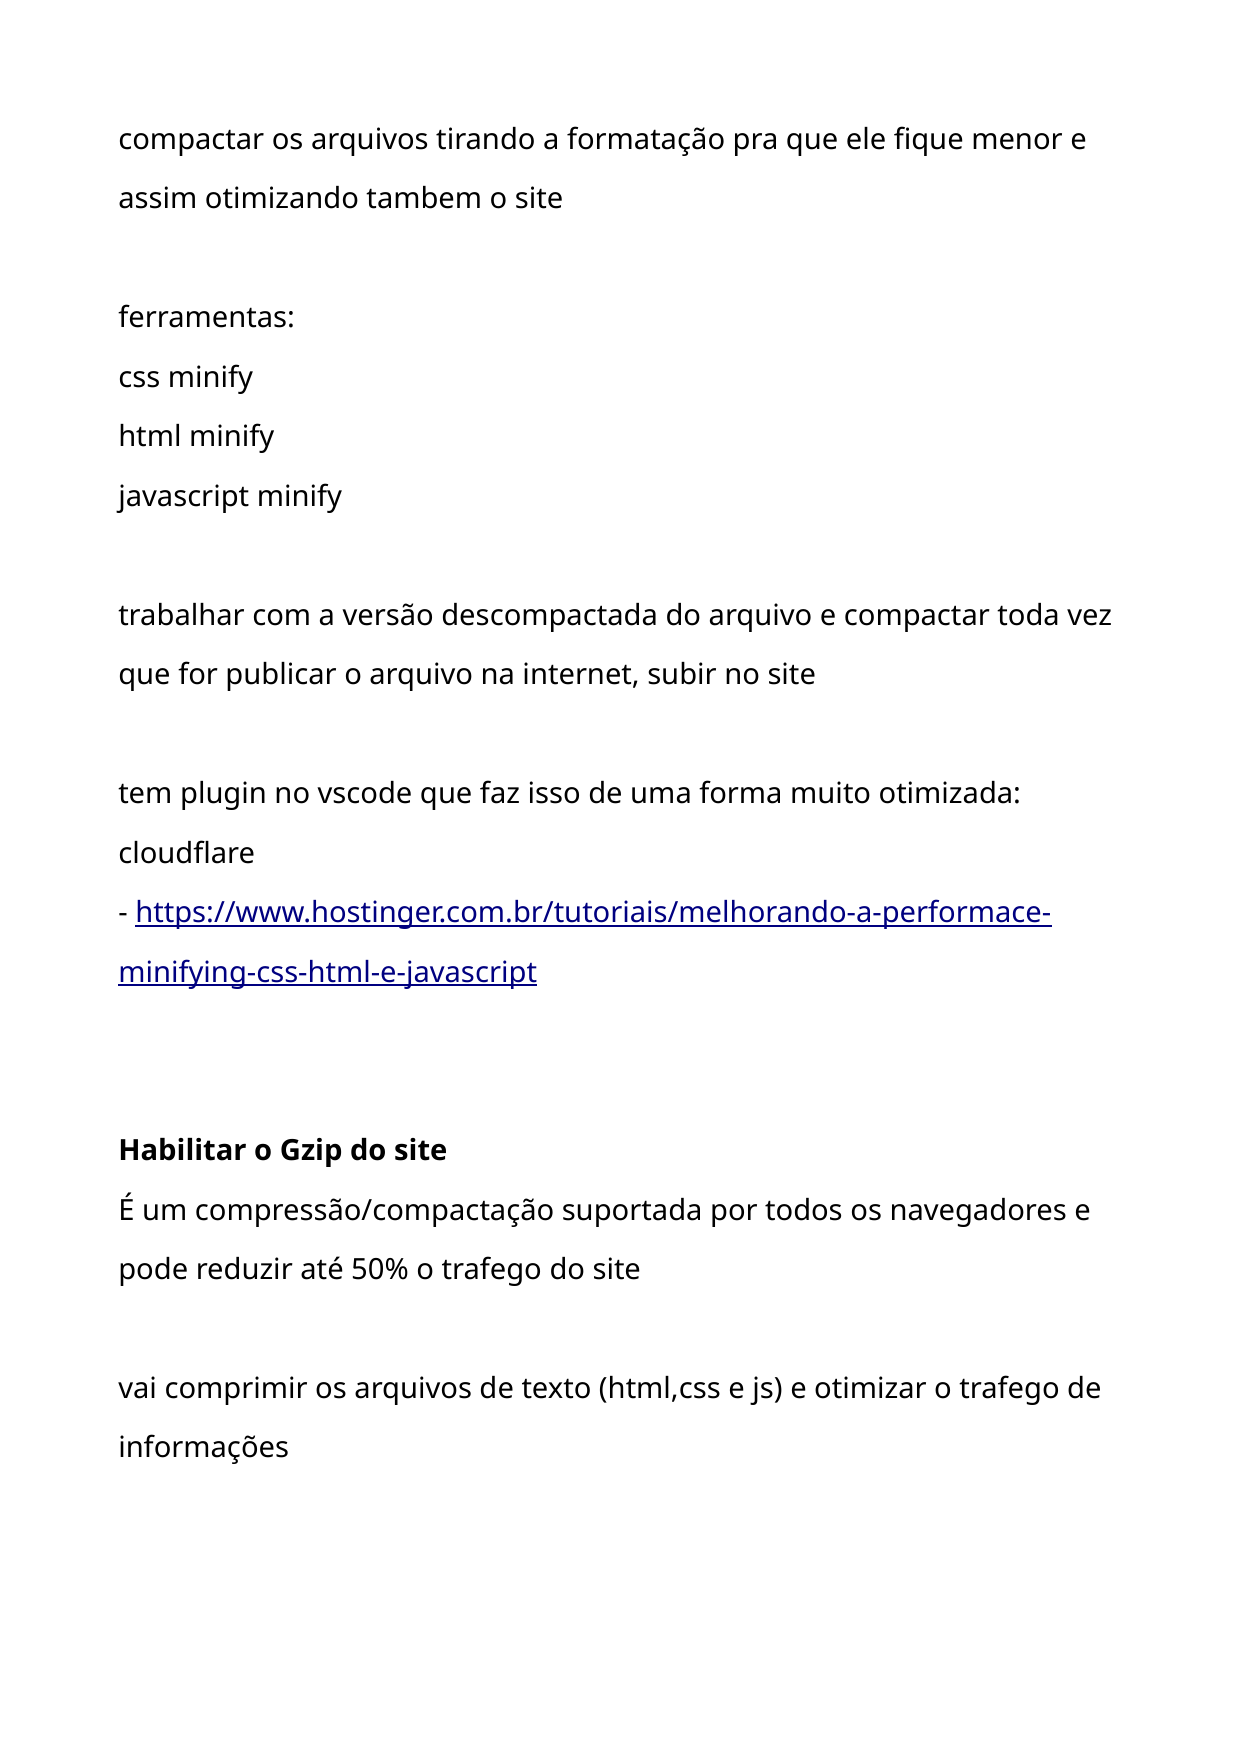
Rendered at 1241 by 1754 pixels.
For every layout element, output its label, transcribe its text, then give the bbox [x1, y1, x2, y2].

text - https://www.hostinger.com.br/tutoriais/melhorando-a-performace-minifying-css-html-e-javascript [118, 891, 1122, 991]
text css minify [118, 356, 1122, 396]
text compactar os arquivos tirando a formatação pra que ele fique menor e assim otimizando tambem o site [118, 118, 1122, 217]
text cloudflare [118, 832, 1122, 872]
text html minify [118, 416, 1122, 455]
text tem plugin no vscode que faz isso de uma forma muito otimizada: [118, 772, 1122, 812]
text vai comprimir os arquivos de texto (html,css e js) e otimizar o trafego de informações [118, 1367, 1122, 1466]
text Habilitar o Gzip do site [118, 1129, 1122, 1169]
text trabalhar com a versão descompactada do arquivo e compactar toda vez que for publicar o arquivo na internet, subir no site [118, 594, 1122, 693]
text É um compressão/compactação suportada por todos os navegadores e pode reduzir até 50% o trafego do site [118, 1189, 1122, 1288]
text ferramentas: [118, 297, 1122, 336]
text javascript minify [118, 475, 1122, 515]
